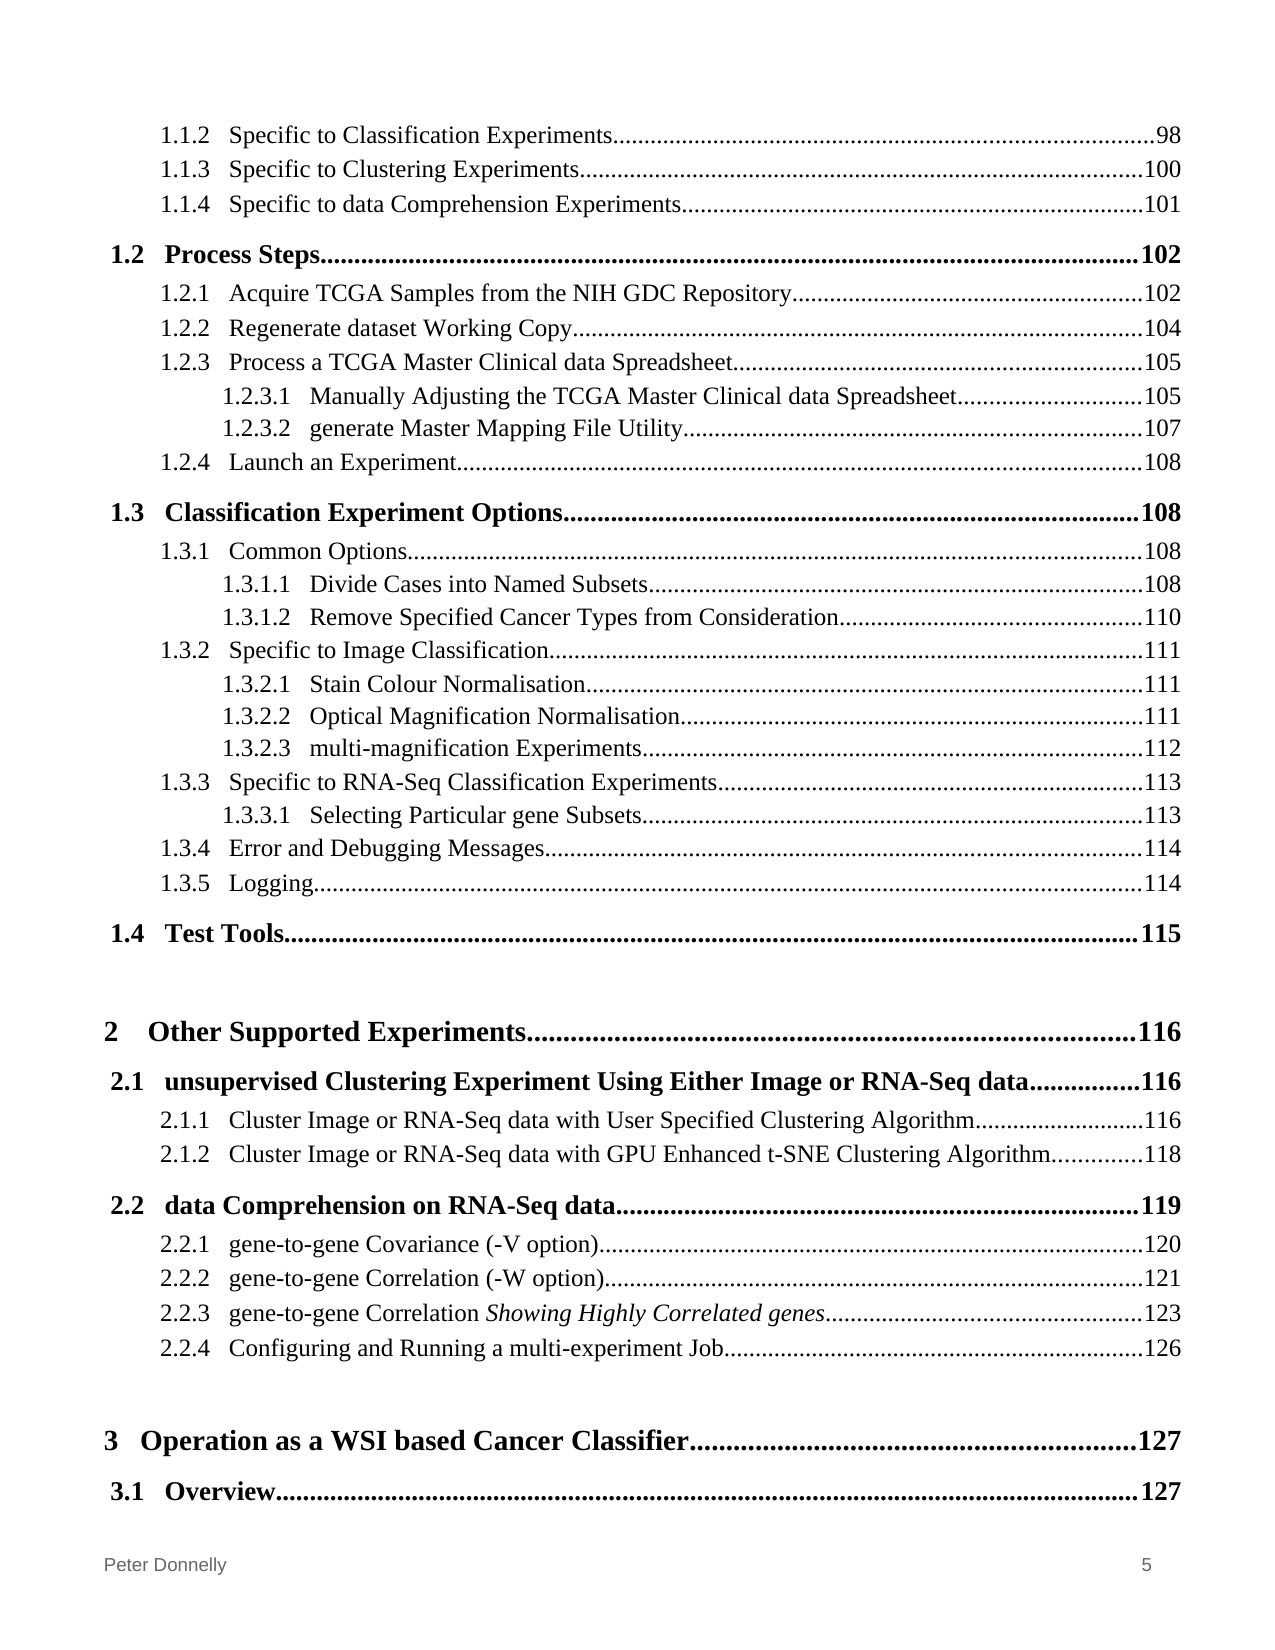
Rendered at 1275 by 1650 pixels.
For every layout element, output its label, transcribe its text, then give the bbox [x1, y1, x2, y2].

text 1.3.2.2 Optical Magnification Normalisation 111 [216, 701, 1181, 730]
text 1.3.1 Common Options 108 [154, 536, 1181, 565]
text 2.2 data Comprehension on RNA-Seq data 119 [103, 1189, 1181, 1220]
text 1.2.1 Acquire TCGA Samples from the NIH GDC Repository 102 [154, 278, 1181, 307]
text 1.2.3 Process a TCGA Master Clinical data Spreadsheet 105 [154, 347, 1181, 376]
text 1.3.1.2 Remove Specified Cancer Types from Consideration 110 [216, 602, 1181, 631]
text 1.2.3.1 Manually Adjusting the TCGA Master Clinical data Spreadsheet 105 [216, 381, 1181, 410]
text 1.2.3.2 generate Master Mapping File Utility 107 [216, 413, 1181, 442]
text 2.1.1 Cluster Image or RNA-Seq data with User Specified Clustering Algorithm 116 [154, 1105, 1181, 1134]
text 2.1.2 Cluster Image or RNA-Seq data with GPU Enhanced t-SNE Clustering Algorithm 118 [154, 1139, 1181, 1168]
text 2.2.2 gene-to-gene Correlation (-W option) 121 [154, 1263, 1181, 1292]
text 1.3 Classification Experiment Options 108 [103, 496, 1181, 527]
text 1.2 Process Steps 102 [103, 238, 1181, 269]
text 1.3.2.3 multi-magnification Experiments 112 [216, 733, 1181, 762]
text 1.2.4 Launch an Experiment 108 [154, 447, 1181, 475]
text 2.2.1 gene-to-gene Covariance (-V option) 120 [154, 1229, 1181, 1258]
text 1.3.4 Error and Debugging Messages 114 [154, 833, 1181, 862]
text 1.3.2.1 Stain Colour Normalisation 111 [216, 669, 1181, 697]
text 2.1 unsupervised Clustering Experiment Using Either Image or RNA-Seq data 116 [103, 1065, 1181, 1096]
text 1.3.3 Specific to RNA-Seq Classification Experiments 113 [154, 767, 1181, 795]
text 1.4 Test Tools 115 [103, 917, 1181, 949]
text 2 Other Supported Experiments 116 [103, 1014, 1181, 1047]
text 1.2.2 Regenerate dataset Working Copy 104 [154, 313, 1181, 342]
text 2.2.4 Configuring and Running a multi-experiment Job 126 [154, 1333, 1181, 1361]
text 2.2.3 gene-to-gene Correlation Showing Highly Correlated genes 123 [154, 1298, 1181, 1327]
text 1.3.2 Specific to Image Classification 111 [154, 635, 1181, 664]
text 1.1.3 Specific to Clustering Experiments 100 [154, 154, 1181, 183]
text 3 Operation as a WSI based Cancer Classifier 127 [103, 1423, 1181, 1457]
text 1.1.4 Specific to data Comprehension Experiments 101 [154, 189, 1181, 218]
text 1.3.3.1 Selecting Particular gene Subsets 113 [216, 800, 1181, 829]
text 1.3.5 Logging 114 [154, 868, 1181, 897]
text 3.1 Overview 127 [103, 1474, 1181, 1506]
text 1.3.1.1 Divide Cases into Named Subsets 108 [216, 569, 1181, 598]
text 1.1.2 Specific to Classification Experiments 98 [154, 120, 1181, 148]
